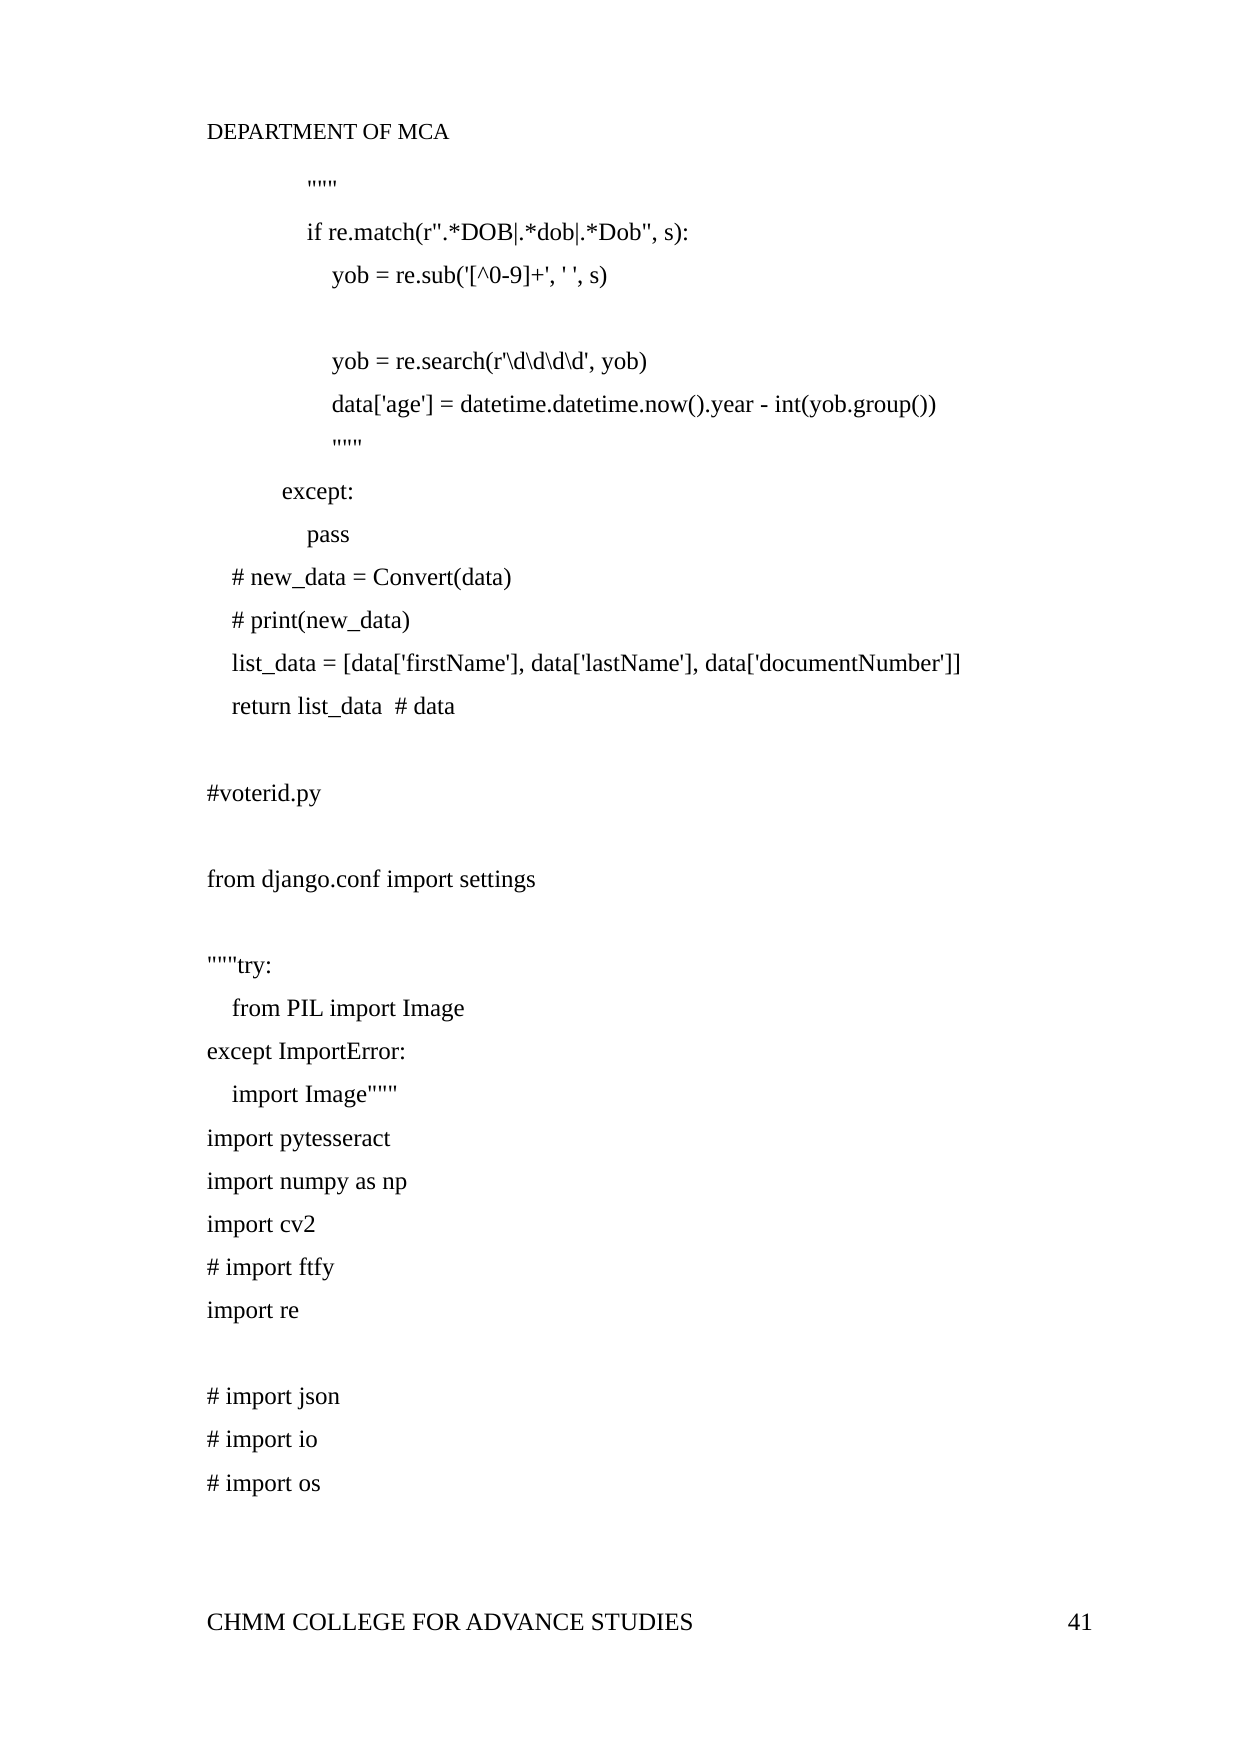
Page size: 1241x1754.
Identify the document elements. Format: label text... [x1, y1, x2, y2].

text from django.conf import settings [207, 864, 1093, 893]
text import pytesseract [207, 1123, 1093, 1151]
text except: [207, 476, 1093, 504]
text import re [207, 1295, 1093, 1324]
text yob = re.sub('[^0-9]+', ' ', s) [207, 260, 1093, 289]
text # print(new_data) [207, 605, 1093, 634]
text # import ftfy [207, 1252, 1093, 1281]
text """try: [207, 950, 1093, 979]
text import numpy as np [207, 1166, 1093, 1194]
text #voterid.py [207, 778, 1093, 806]
text if re.match(r".*DOB|.*dob|.*Dob", s): [207, 217, 1093, 246]
text # new_data = Convert(data) [207, 562, 1093, 591]
text import Image""" [207, 1079, 1093, 1108]
text except ImportError: [207, 1036, 1093, 1065]
text # import json [207, 1381, 1093, 1410]
text data['age'] = datetime.datetime.now().year - int(yob.group()) [207, 389, 1093, 418]
text # import io [207, 1424, 1093, 1453]
text list_data = [data['firstName'], data['lastName'], data['documentNumber']] [207, 648, 1093, 677]
text """ [207, 174, 1093, 203]
text yob = re.search(r'\d\d\d\d', yob) [207, 346, 1093, 375]
text """ [207, 433, 1093, 461]
text from PIL import Image [207, 993, 1093, 1022]
text pass [207, 519, 1093, 548]
text import cv2 [207, 1209, 1093, 1238]
text return list_data # data [207, 691, 1093, 720]
text # import os [207, 1468, 1093, 1496]
